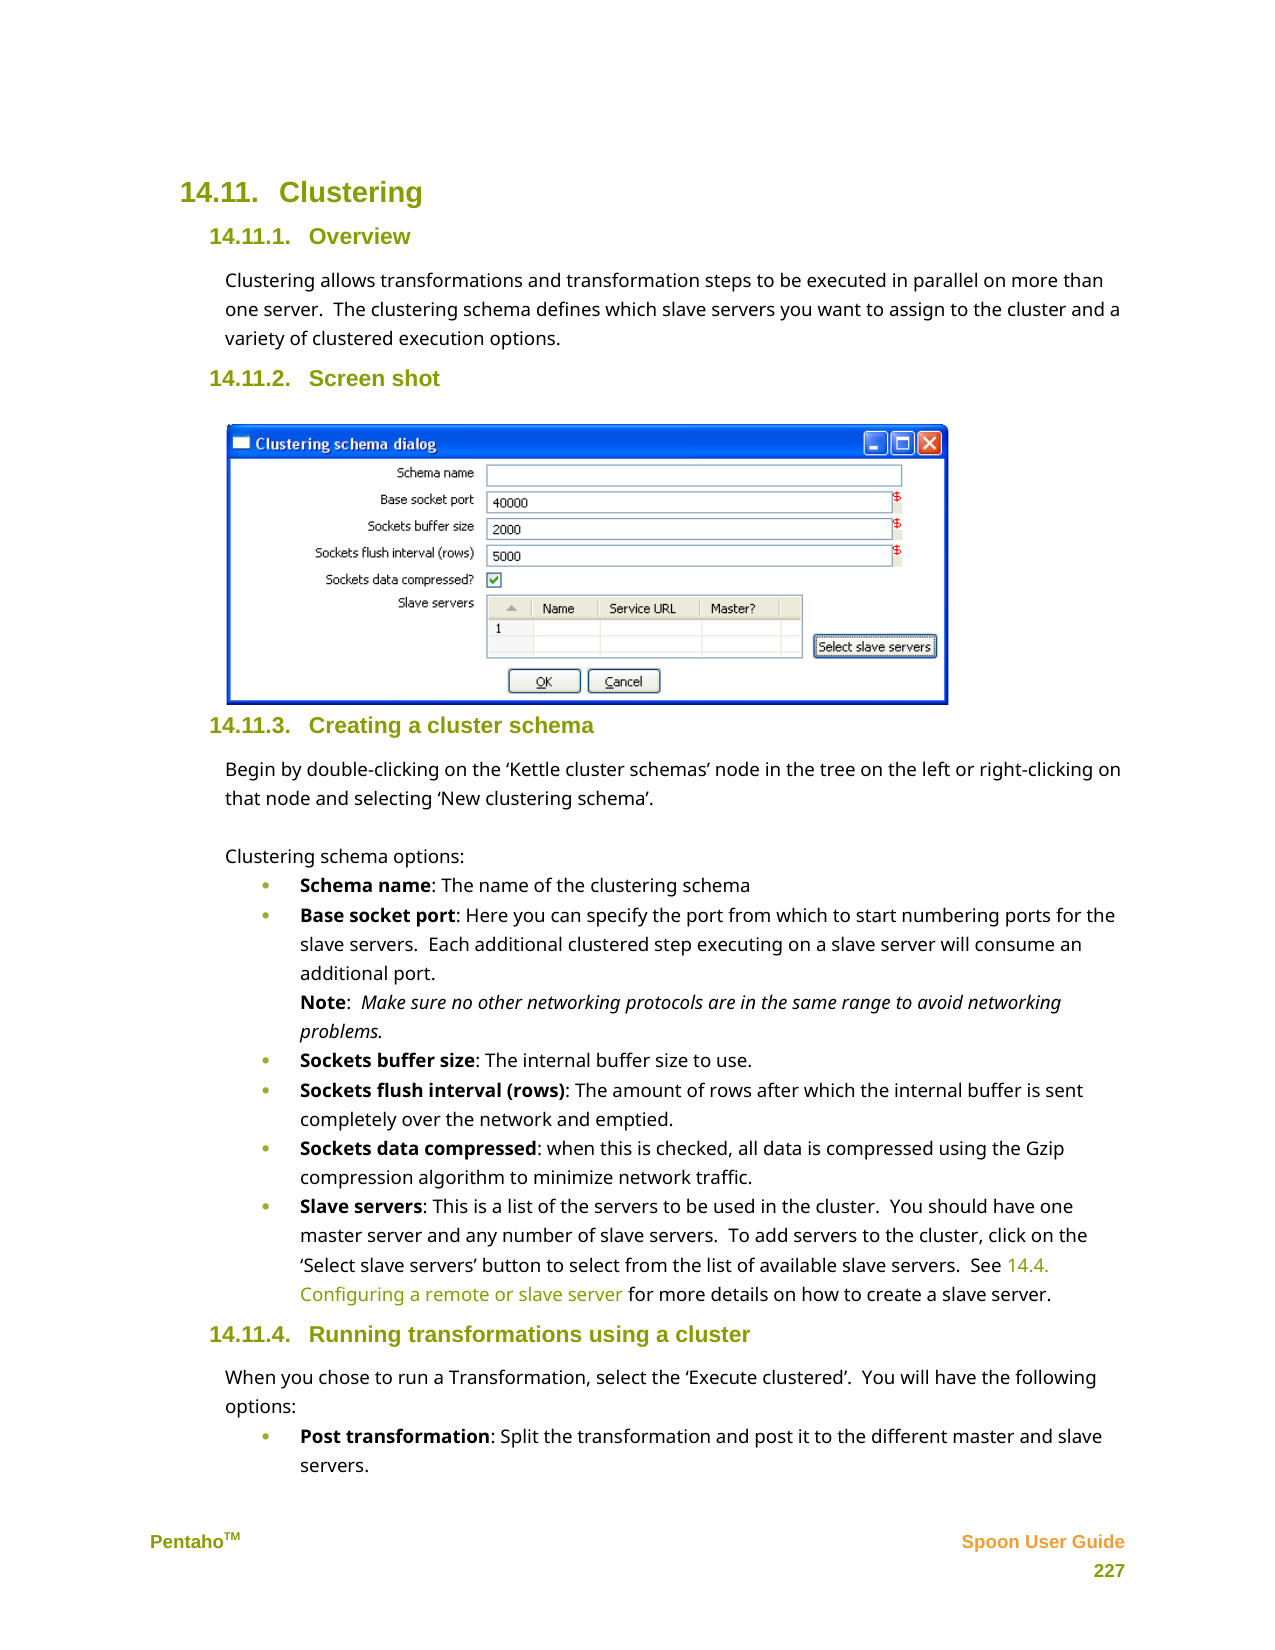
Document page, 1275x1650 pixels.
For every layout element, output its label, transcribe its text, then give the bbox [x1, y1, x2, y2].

list Sockets buffer size: The internal buffer size to use. [262, 1044, 1125, 1074]
subtitle Overview [209, 217, 1125, 252]
list Schema name: The name of the clustering schema [262, 869, 1125, 899]
list Sockets data compressed: when this is checked, all data is compressed using the Gzip compression algorithm to minimize network traffic. [262, 1132, 1125, 1190]
list Base socket port: Here you can specify the port from which to start numbering ports for the slave servers. Each additional clustered step executing on a slave server will consume an additional port. [262, 899, 1125, 986]
subtitle Creating a cluster schema [209, 406, 1125, 741]
list Post transformation: Split the transformation and post it to the different master and slave servers. [262, 1420, 1125, 1478]
subtitle Clustering [179, 175, 1125, 210]
list Slave servers: This is a list of the servers to be used in the cluster. You should have one master server and any number of slave servers. To add servers to the cluster, click on the ‘Select slave servers’ button to select from the list of available slave servers. See 14.4. Configuring a remote or slave server for more details on how to create a slave server. [262, 1190, 1125, 1307]
text Clustering allows transformations and transformation steps to be executed in parallel on more than one server. The clustering schema defines which slave servers you want to assign to the cluster and a variety of clustered execution options. [225, 264, 1125, 352]
text Begin by double-clicking on the ‘Kettle cluster schemas’ node in the tree on the left or right-clicking on that node and selecting ‘New clustering schema’. [225, 753, 1125, 811]
text When you chose to run a Transformation, select the ‘Execute clustered’. You will have the following options: [225, 1361, 1125, 1420]
subtitle Screen shot [209, 359, 1125, 393]
picture [226, 424, 949, 705]
text Clustering schema options: [225, 840, 1125, 869]
list Sockets flush interval (rows): The amount of rows after which the internal buffer is sent completely over the network and emptied. [262, 1074, 1125, 1132]
text Note: Make sure no other networking protocols are in the same range to avoid networking problems. [300, 986, 1125, 1044]
subtitle Running transformations using a cluster [209, 1314, 1125, 1349]
